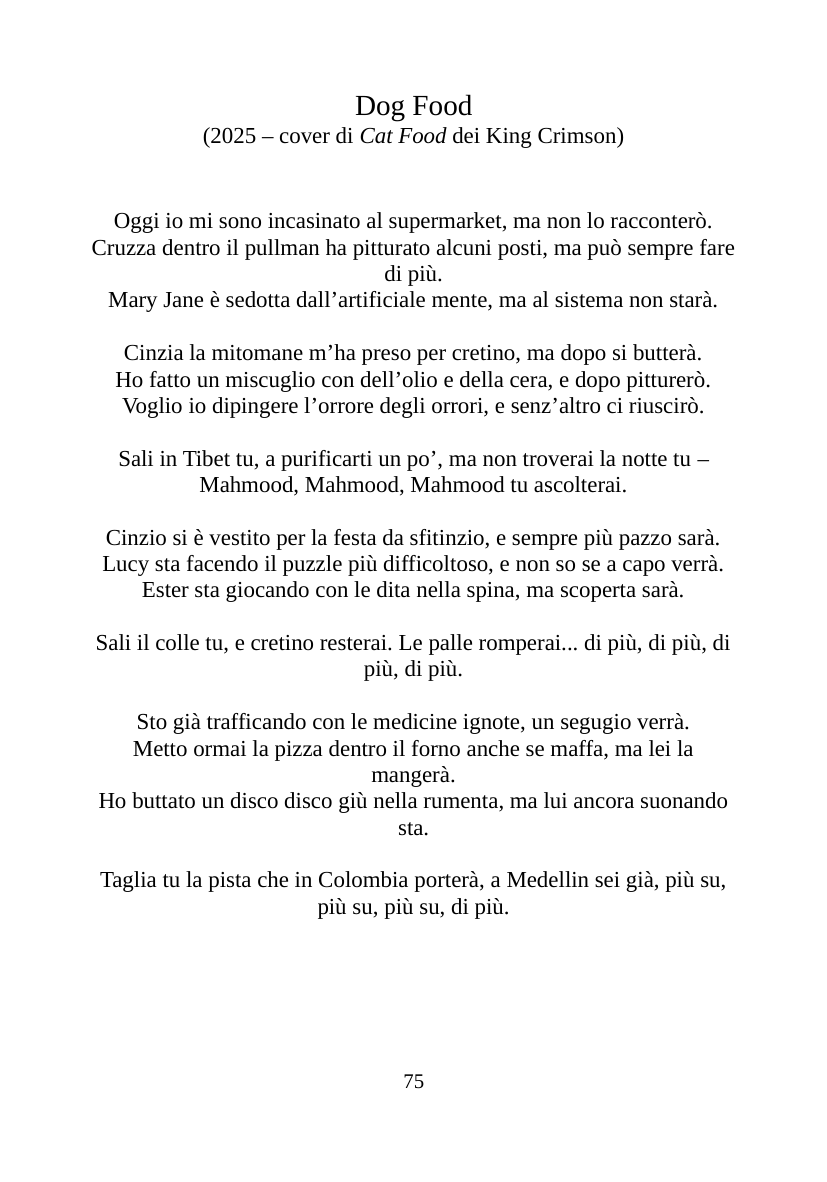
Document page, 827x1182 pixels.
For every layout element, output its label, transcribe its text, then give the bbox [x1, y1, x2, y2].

text Sali in Tibet tu, a purificarti un po’, ma non troverai la notte tu – Mahmood, Mahmood, Mahmood tu ascolterai. [88, 445, 738, 497]
text Sto già trafficando con le medicine ignote, un segugio verrà. [88, 708, 738, 734]
text Dog Food (2025 – cover di Cat Food dei King Crimson) [88, 88, 738, 148]
text Ho fatto un miscuglio con dell’olio e della cera, e dopo pitturerò. [88, 366, 738, 392]
text Ester sta giocando con le dita nella spina, ma scoperta sarà. [88, 576, 738, 603]
text Sali il colle tu, e cretino resterai. Le palle romperai... di più, di più, di più, di più. [88, 629, 738, 682]
text Ho buttato un disco disco giù nella rumenta, ma lui ancora suonando sta. [88, 787, 738, 840]
text Mary Jane è sedotta dall’artificiale mente, ma al sistema non starà. [88, 287, 738, 313]
text Cruzza dentro il pullman ha pitturato alcuni posti, ma può sempre fare di più. [88, 234, 738, 287]
text Taglia tu la pista che in Colombia porterà, a Medellin sei già, più su, più su, più su, di più. [88, 866, 738, 919]
text Cinzio si è vestito per la festa da sfitinzio, e sempre più pazzo sarà. [88, 524, 738, 550]
text Oggi io mi sono incasinato al supermarket, ma non lo racconterò. [88, 207, 738, 234]
text Cinzia la mitomane m’ha preso per cretino, ma dopo si butterà. [88, 339, 738, 366]
text Voglio io dipingere l’orrore degli orrori, e senz’altro ci riuscirò. [88, 392, 738, 418]
text Lucy sta facendo il puzzle più difficoltoso, e non so se a capo verrà. [88, 550, 738, 576]
text Metto ormai la pizza dentro il forno anche se maffa, ma lei la mangerà. [88, 734, 738, 787]
